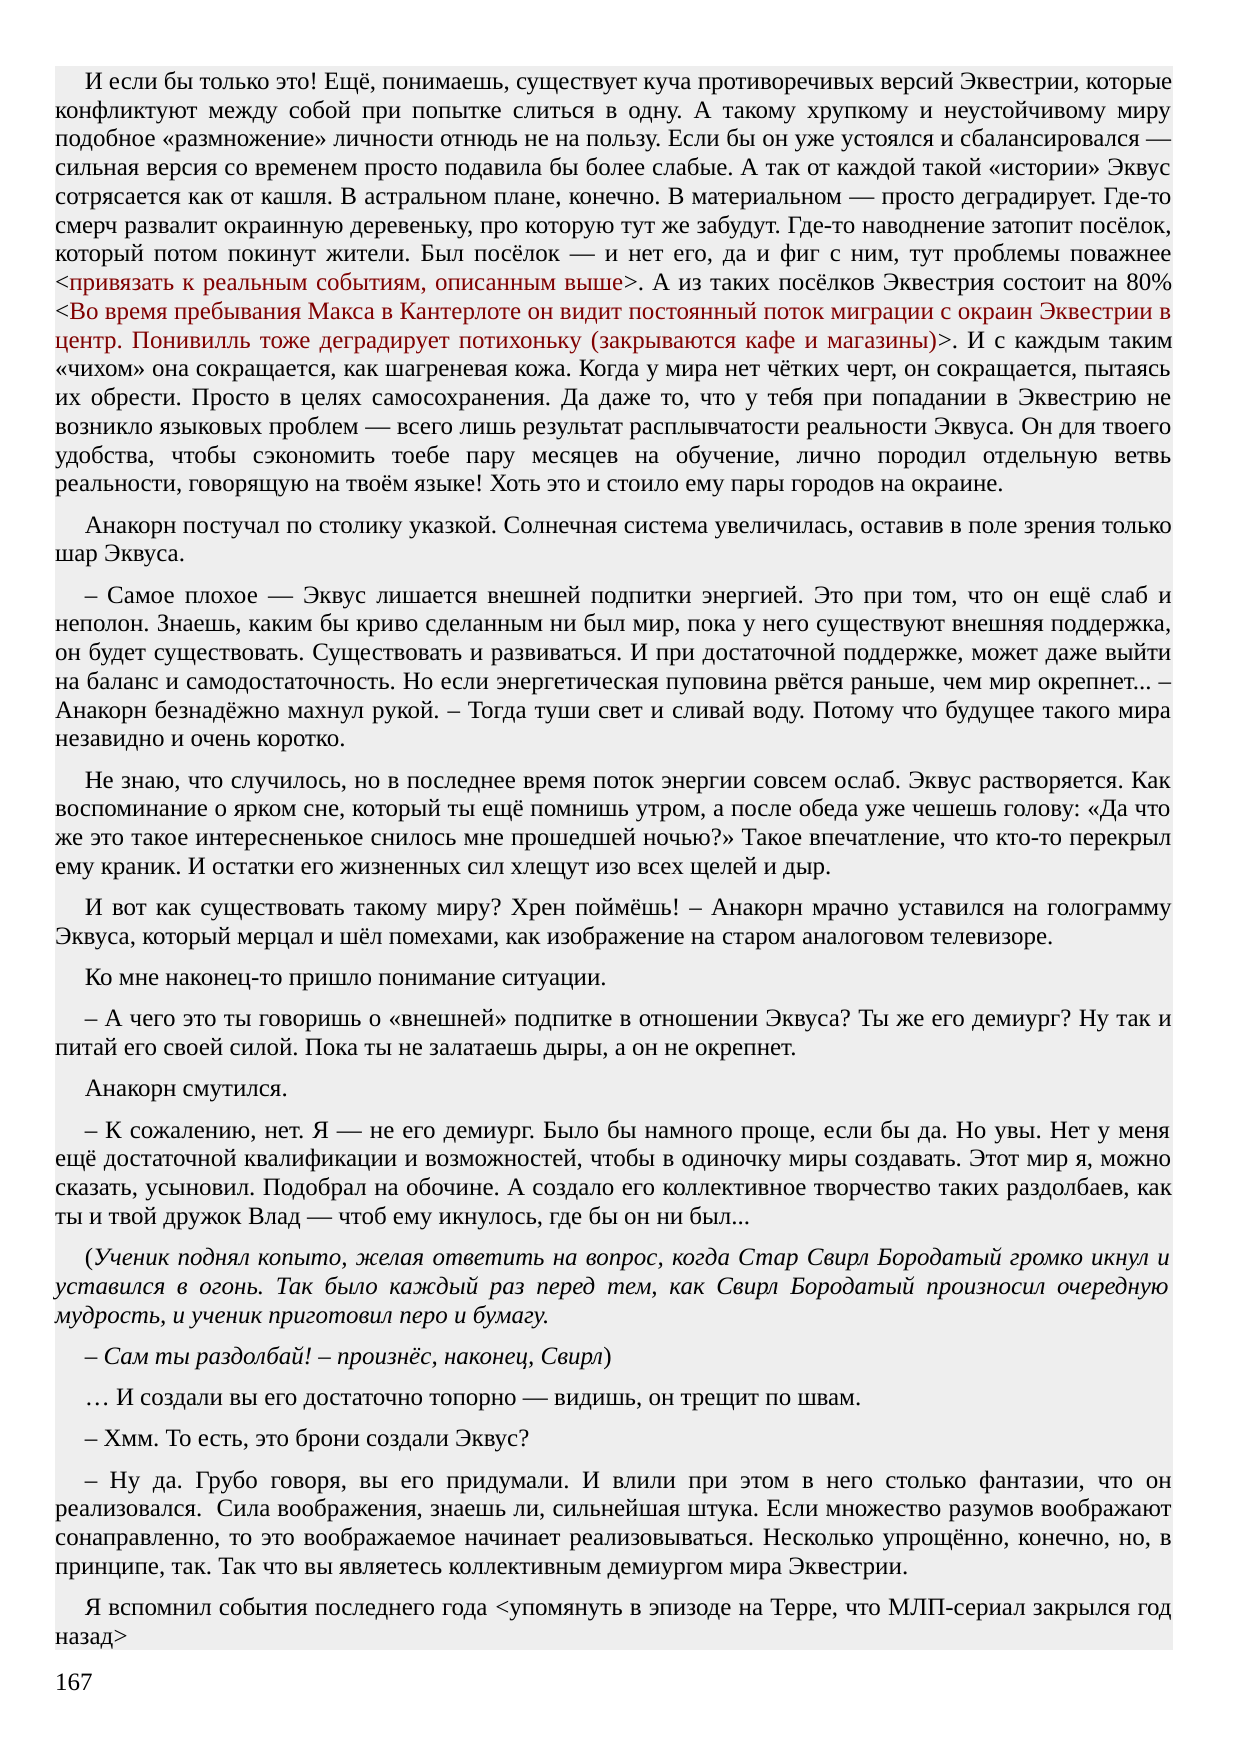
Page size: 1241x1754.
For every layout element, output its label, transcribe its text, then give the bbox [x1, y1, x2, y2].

text Ко мне наконец-то пришло понимание ситуации. [55, 962, 1173, 991]
text (Ученик поднял копыто, желая ответить на вопрос, когда Стар Свирл Бородатый громко икнул и уставился в огонь. Так было каждый раз перед тем, как Свирл Бородатый произносил очередную мудрость, и ученик приготовил перо и бумагу. [55, 1242, 1173, 1328]
text … И создали вы его достаточно топорно — видишь, он трещит по швам. [55, 1382, 1173, 1411]
text – А чего это ты говоришь о «внешней» подпитке в отношении Эквуса? Ты же его демиург? Ну так и питай его своей силой. Пока ты не залатаешь дыры, а он не окрепнет. [55, 1003, 1173, 1061]
text – К сожалению, нет. Я — не его демиург. Было бы намного проще, если бы да. Но увы. Нет у меня ещё достаточной квалификации и возможностей, чтобы в одиночку миры создавать. Этот мир я, можно сказать, усыновил. Подобрал на обочине. А создало его коллективное творчество таких раздолбаев, как ты и твой дружок Влад — чтоб ему икнулось, где бы он ни был... [55, 1115, 1173, 1230]
text Не знаю, что случилось, но в последнее время поток энергии совсем ослаб. Эквус растворяется. Как воспоминание о ярком сне, который ты ещё помнишь утром, а после обеда уже чешешь голову: «Да что же это такое интересненькое снилось мне прошедшей ночью?» Такое впечатление, что кто-то перекрыл ему краник. И остатки его жизненных сил хлещут изо всех щелей и дыр. [55, 765, 1173, 880]
text Анакорн смутился. [55, 1073, 1173, 1102]
text Анакорн постучал по столику указкой. Солнечная система увеличилась, оставив в поле зрения только шар Эквуса. [55, 510, 1173, 567]
text – Самое плохое — Эквус лишается внешней подпитки энергией. Это при том, что он ещё слаб и неполон. Знаешь, каким бы криво сделанным ни был мир, пока у него существуют внешняя поддержка, он будет существовать. Существовать и развиваться. И при достаточной поддержке, может даже выйти на баланс и самодостаточность. Но если энергетическая пуповина рвётся раньше, чем мир окрепнет... – Анакорн безнадёжно махнул рукой. – Тогда туши свет и сливай воду. Потому что будущее такого мира незавидно и очень коротко. [55, 580, 1173, 752]
text И вот как существовать такому миру? Хрен поймёшь! – Анакорн мрачно уставился на голограмму Эквуса, который мерцал и шёл помехами, как изображение на старом аналоговом телевизоре. [55, 892, 1173, 950]
text И если бы только это! Ещё, понимаешь, существует куча противоречивых версий Эквестрии, которые конфликтуют между собой при попытке слиться в одну. А такому хрупкому и неустойчивому миру подобное «размножение» личности отнюдь не на пользу. Если бы он уже устоялся и сбалансировался — сильная версия со временем просто подавила бы более слабые. А так от каждой такой «истории» Эквус сотрясается как от кашля. В астральном плане, конечно. В материальном — просто деградирует. Где-то смерч развалит окраинную деревеньку, про которую тут же забудут. Где-то наводнение затопит посёлок, который потом покинут жители. Был посёлок — и нет его, да и фиг с ним, тут проблемы поважнее <привязать к реальным событиям, описанным выше>. А из таких посёлков Эквестрия состоит на 80% <Во время пребывания Макса в Кантерлоте он видит постоянный поток миграции с окраин Эквестрии в центр. Понивилль тоже деградирует потихоньку (закрываются кафе и магазины)>. И с каждым таким «чихом» она сокращается, как шагреневая кожа. Когда у мира нет чётких черт, он сокращается, пытаясь их обрести. Просто в целях самосохранения. Да даже то, что у тебя при попадании в Эквестрию не возникло языковых проблем — всего лишь результат расплывчатости реальности Эквуса. Он для твоего удобства, чтобы сэкономить тоебе пару месяцев на обучение, лично породил отдельную ветвь реальности, говорящую на твоём языке! Хоть это и стоило ему пары городов на окраине. [55, 66, 1173, 497]
text Я вспомнил события последнего года <упомянуть в эпизоде на Терре, что МЛП-сериал закрылся год назад> [55, 1592, 1173, 1650]
text – Сам ты раздолбай! – произнёс, наконец, Свирл) [55, 1341, 1173, 1370]
text – Ну да. Грубо говоря, вы его придумали. И влили при этом в него столько фантазии, что он реализовался. Сила воображения, знаешь ли, сильнейшая штука. Если множество разумов воображают сонаправленно, то это воображаемое начинает реализовываться. Несколько упрощённо, конечно, но, в принципе, так. Так что вы являетесь коллективным демиургом мира Эквестрии. [55, 1465, 1173, 1580]
text – Хмм. То есть, это брони создали Эквус? [55, 1423, 1173, 1452]
